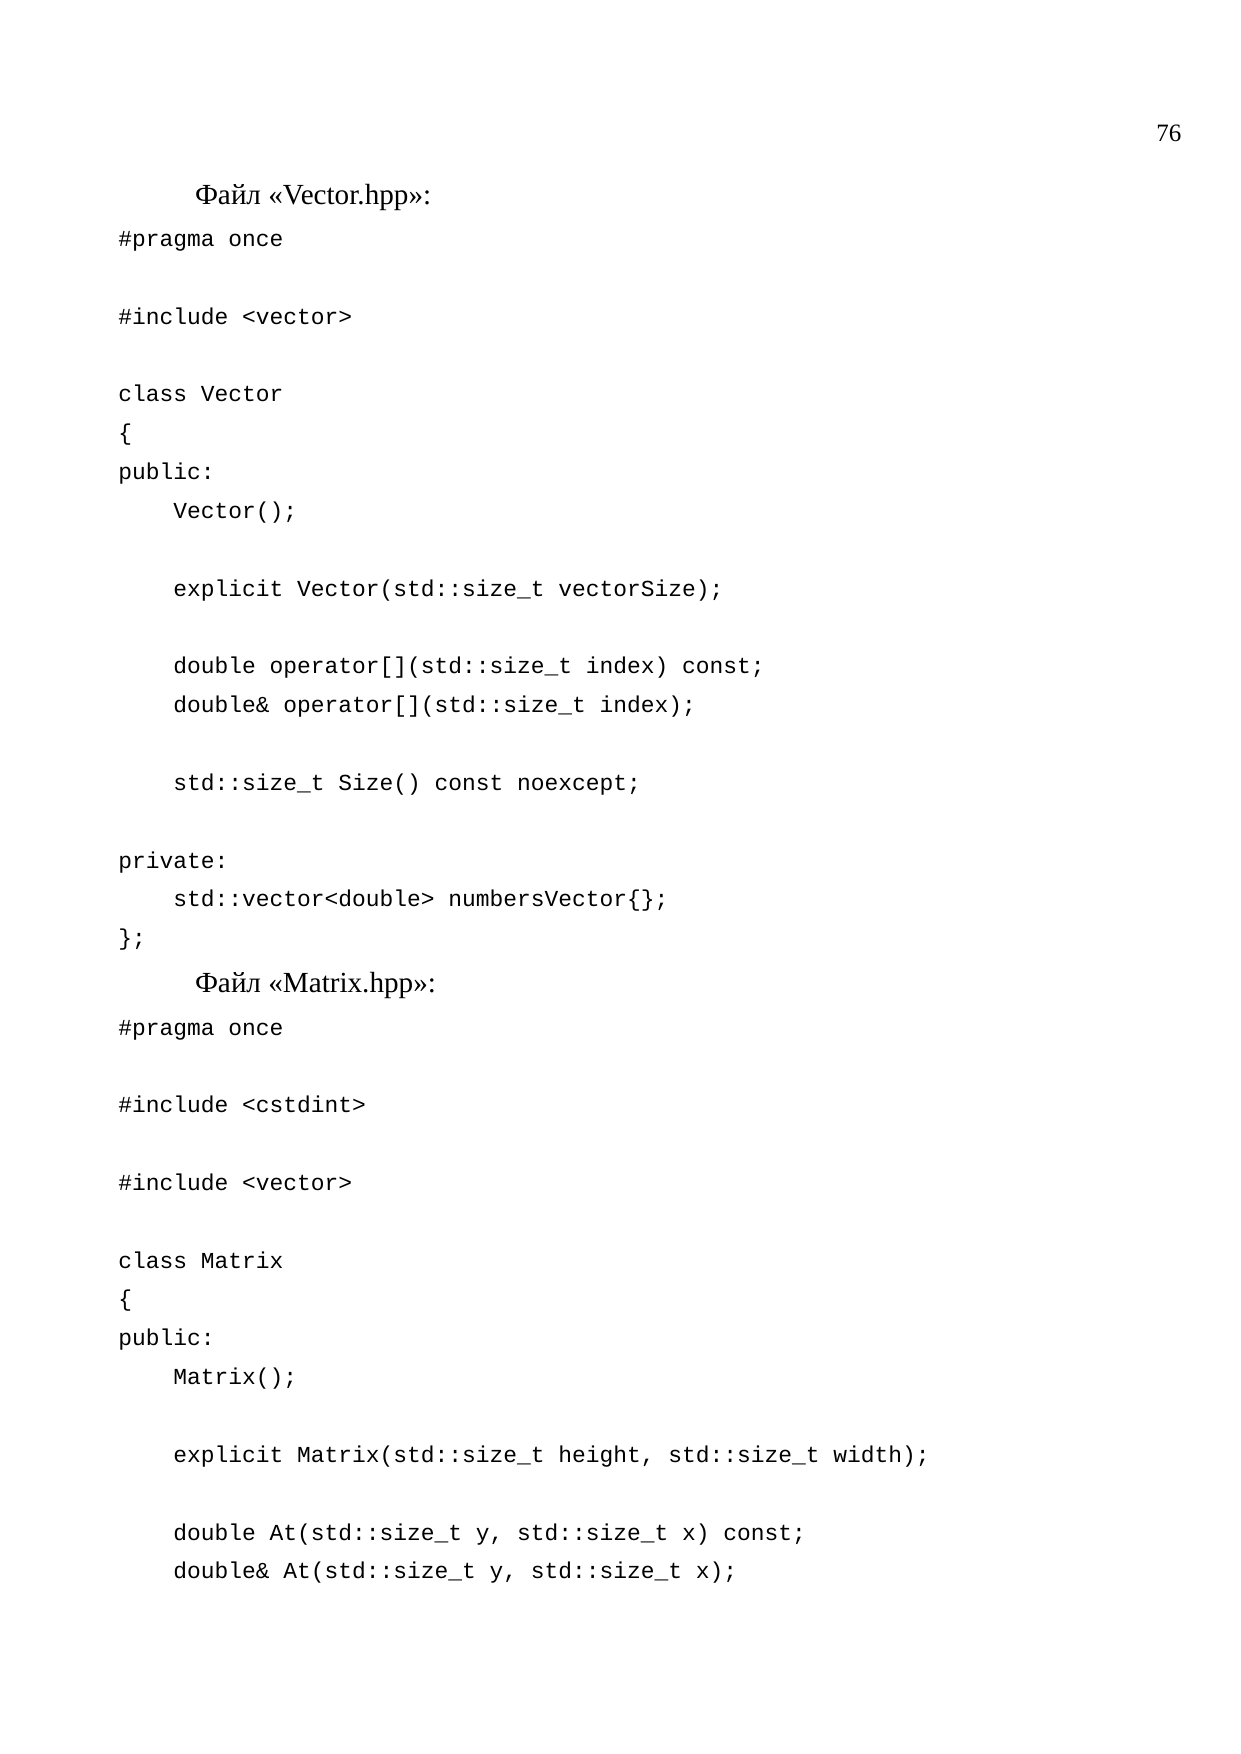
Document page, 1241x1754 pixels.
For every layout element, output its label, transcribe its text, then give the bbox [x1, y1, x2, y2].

text public: [118, 460, 1181, 486]
text double& operator[](std::size_t index); [118, 693, 1181, 719]
text { [118, 422, 1181, 447]
text #include <vector> [118, 305, 1181, 331]
text #pragma once [118, 227, 1181, 253]
text { [118, 1288, 1181, 1314]
text #pragma once [118, 1016, 1181, 1042]
text }; [118, 927, 1181, 953]
text class Vector [118, 383, 1181, 409]
text explicit Matrix(std::size_t height, std::size_t width); [118, 1443, 1181, 1469]
text double At(std::size_t y, std::size_t x) const; [118, 1521, 1181, 1547]
text Файл «Vector.hpp»: [118, 177, 1181, 211]
text std::size_t Size() const noexcept; [118, 771, 1181, 797]
text public: [118, 1327, 1181, 1353]
text std::vector<double> numbersVector{}; [118, 888, 1181, 914]
text #include <cstdint> [118, 1093, 1181, 1119]
text class Matrix [118, 1249, 1181, 1275]
text Файл «Matrix.hpp»: [118, 966, 1181, 999]
text double operator[](std::size_t index) const; [118, 655, 1181, 681]
text private: [118, 849, 1181, 875]
text Vector(); [118, 499, 1181, 525]
text explicit Vector(std::size_t vectorSize); [118, 577, 1181, 603]
text #include <vector> [118, 1171, 1181, 1197]
text double& At(std::size_t y, std::size_t x); [118, 1560, 1181, 1586]
text Matrix(); [118, 1366, 1181, 1391]
